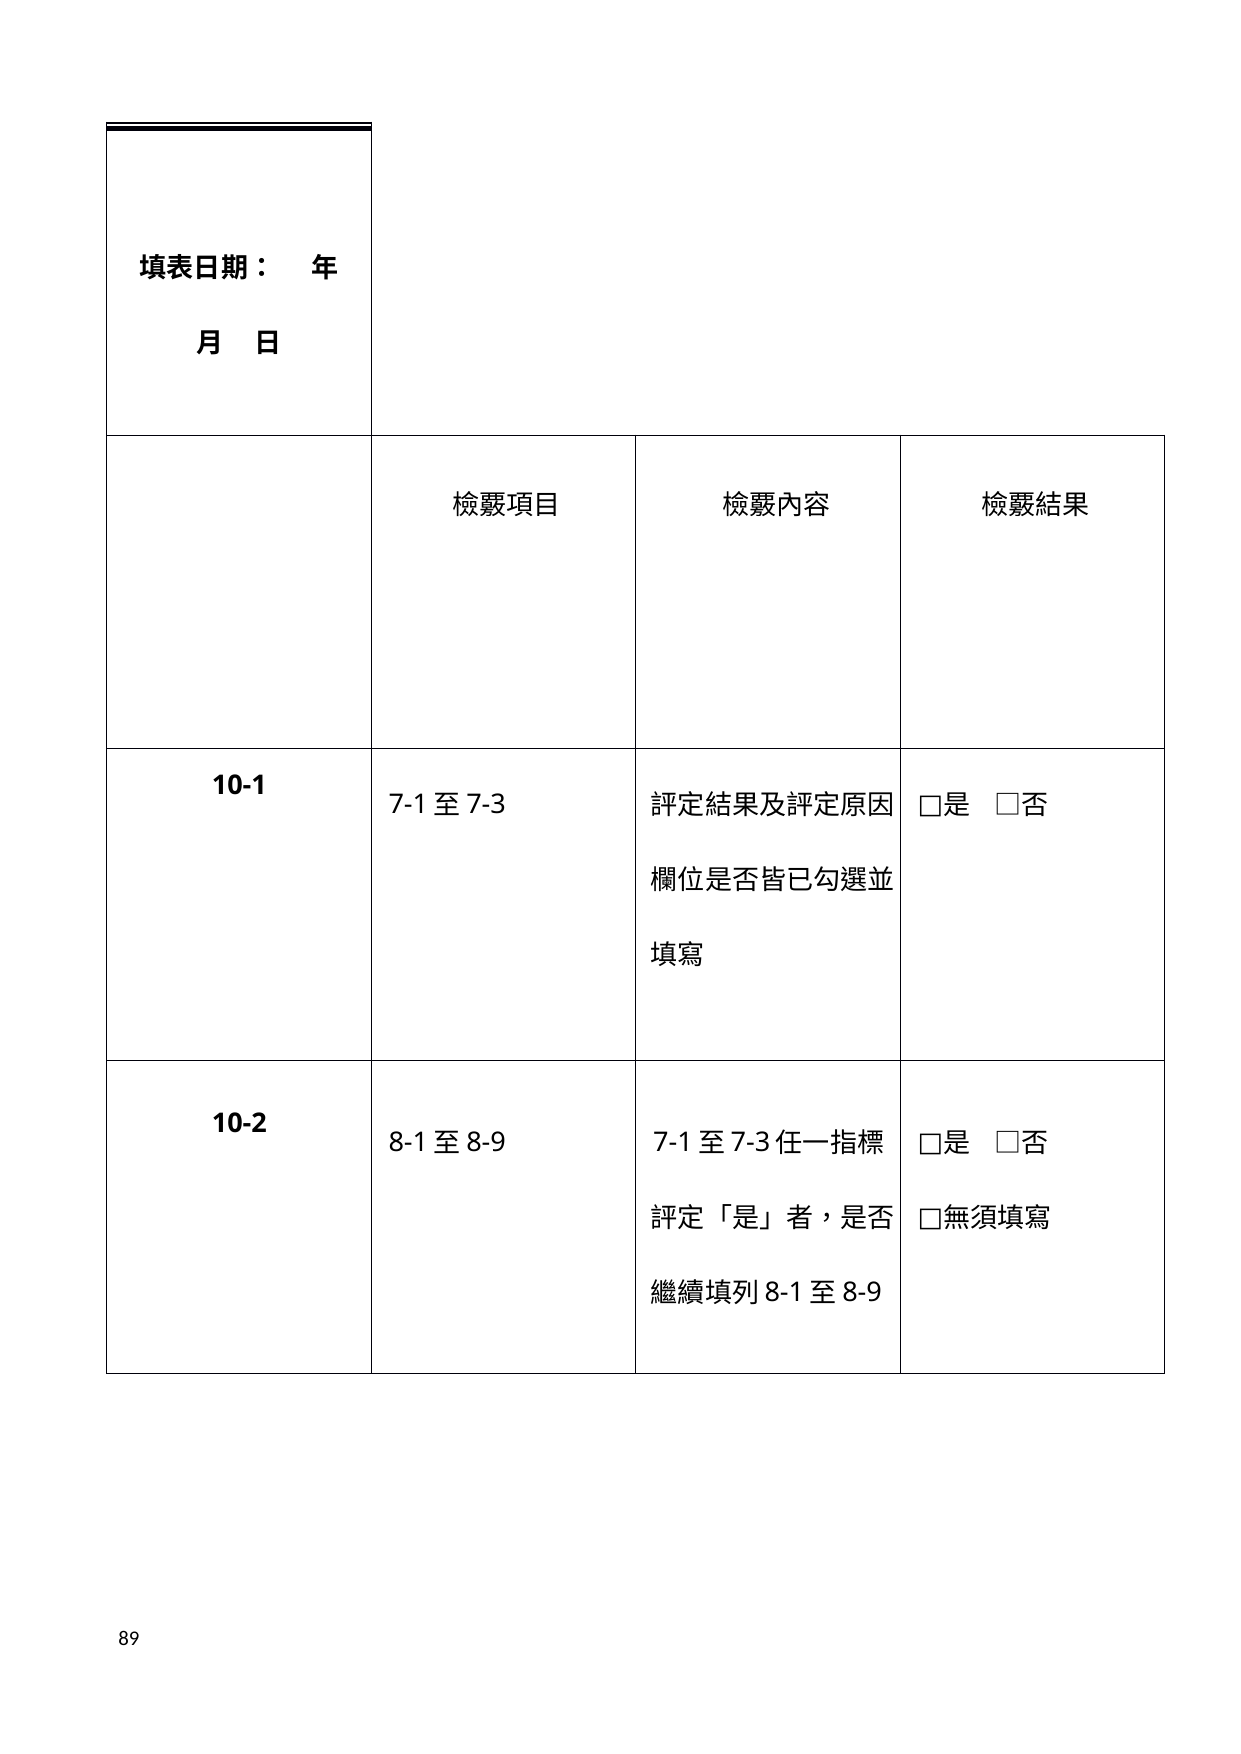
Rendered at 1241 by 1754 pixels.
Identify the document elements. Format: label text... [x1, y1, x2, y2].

table_header 填表日期： 年 月 日 [107, 131, 371, 434]
table_cell 檢覈結果 [901, 436, 1164, 747]
table_cell 檢覈項目 [372, 436, 635, 747]
table_cell [107, 436, 371, 747]
table_cell □是 □否 [901, 749, 1164, 1060]
table_cell □是 □否 □無須填寫 [901, 1061, 1164, 1373]
table_cell 10-2 [107, 1061, 371, 1373]
table_cell 7-1至7-3任一指標評定「是」者，是否繼續填列8-1至8-9 [636, 1061, 900, 1373]
table_cell 評定結果及評定原因欄位是否皆已勾選並填寫 [636, 749, 900, 1060]
table_cell 檢覈內容 [636, 436, 900, 747]
table_cell 8-1至8-9 [372, 1061, 635, 1373]
table_cell 10-1 [107, 749, 371, 1060]
table_cell 7-1至7-3 [372, 749, 635, 1060]
